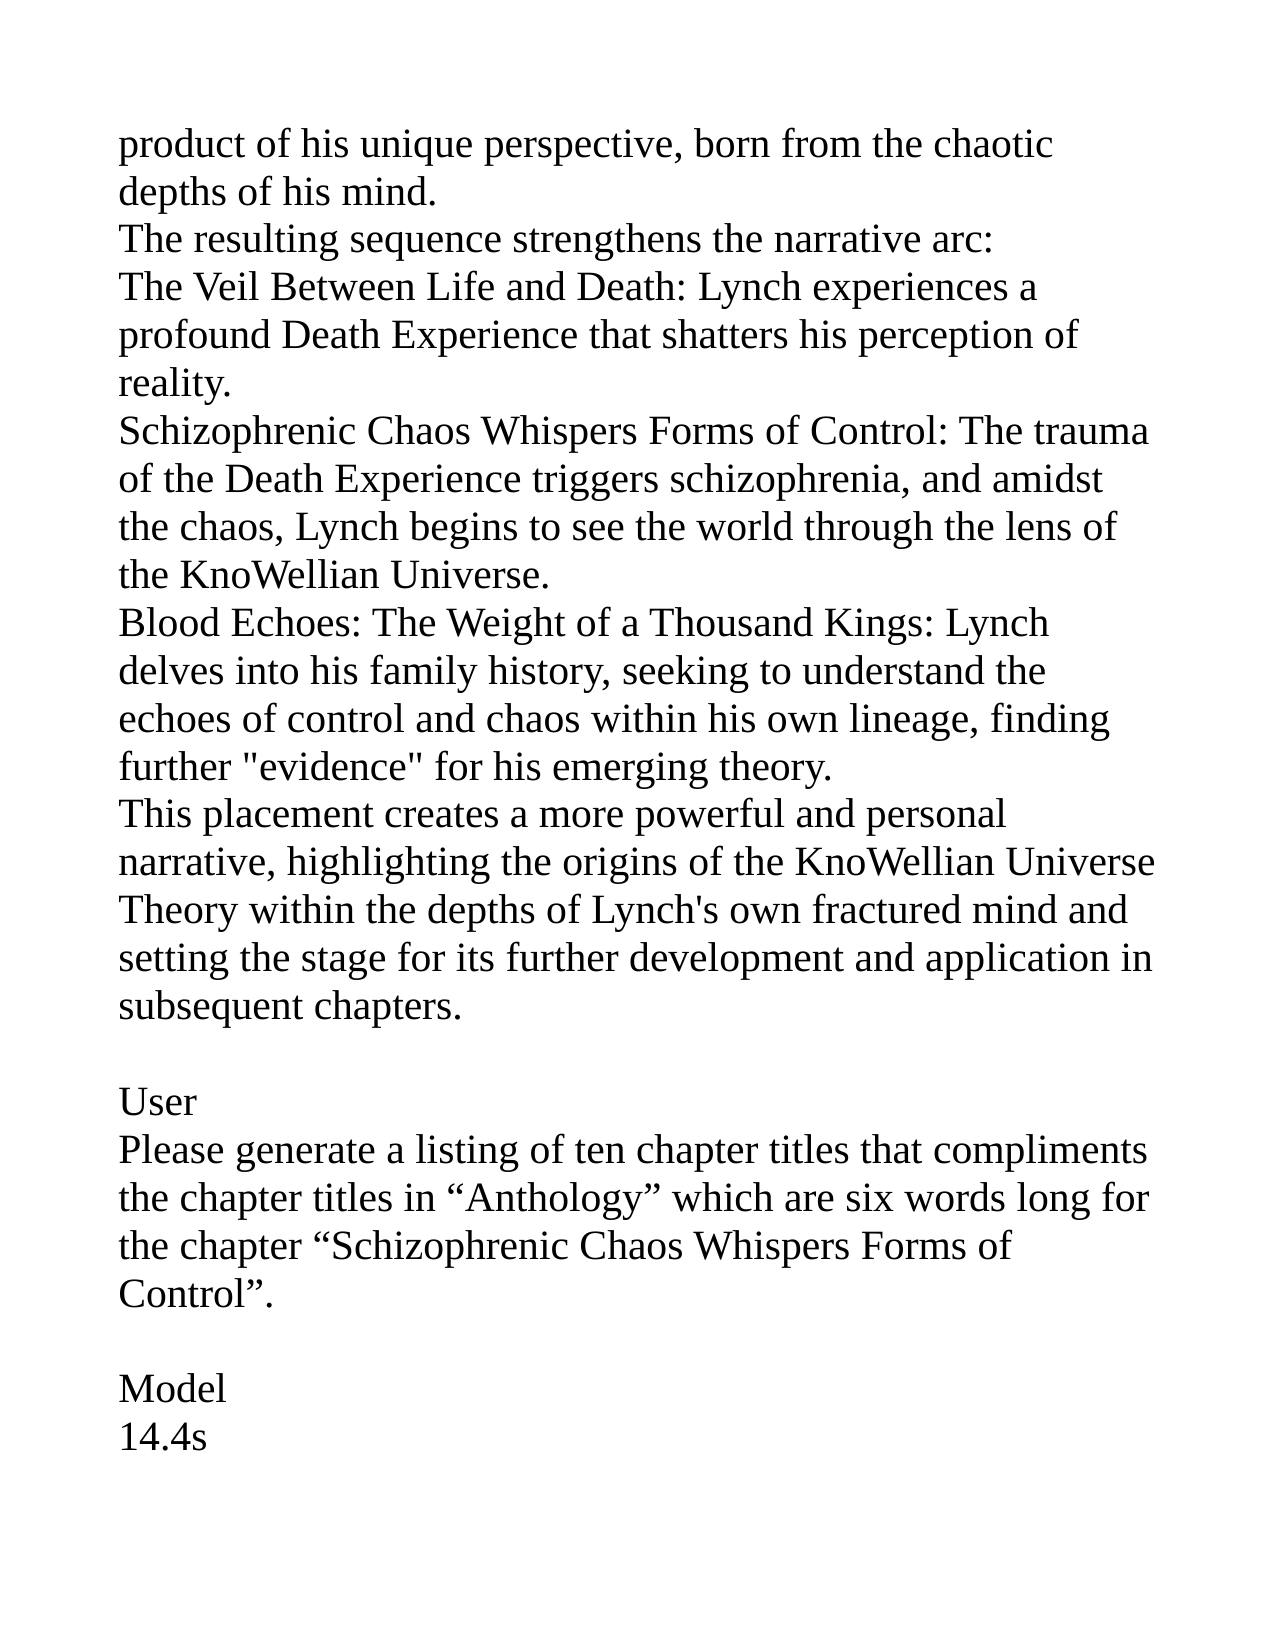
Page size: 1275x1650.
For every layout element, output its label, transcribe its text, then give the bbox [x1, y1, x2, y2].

text This placement creates a more powerful and personal narrative, highlighting the origins of the KnoWellian Universe Theory within the depths of Lynch's own fractured mind and setting the stage for its further development and application in subsequent chapters. [118, 789, 1157, 1028]
text Schizophrenic Chaos Whispers Forms of Control: The trauma of the Death Experience triggers schizophrenia, and amidst the chaos, Lynch begins to see the world through the lens of the KnoWellian Universe. [118, 406, 1157, 597]
text Please generate a listing of ten chapter titles that compliments the chapter titles in “Anthology” which are six words long for the chapter “Schizophrenic Chaos Whispers Forms of Control”. [118, 1124, 1157, 1316]
text 14.4s [118, 1412, 1157, 1460]
text The resulting sequence strengthens the narrative arc: [118, 214, 1157, 262]
text Blood Echoes: The Weight of a Thousand Kings: Lynch delves into his family history, seeking to understand the echoes of control and chaos within his own lineage, finding further "evidence" for his emerging theory. [118, 597, 1157, 789]
text Model [118, 1364, 1157, 1412]
text The Veil Between Life and Death: Lynch experiences a profound Death Experience that shatters his perception of reality. [118, 262, 1157, 406]
text product of his unique perspective, born from the chaotic depths of his mind. [118, 118, 1157, 214]
text User [118, 1076, 1157, 1124]
